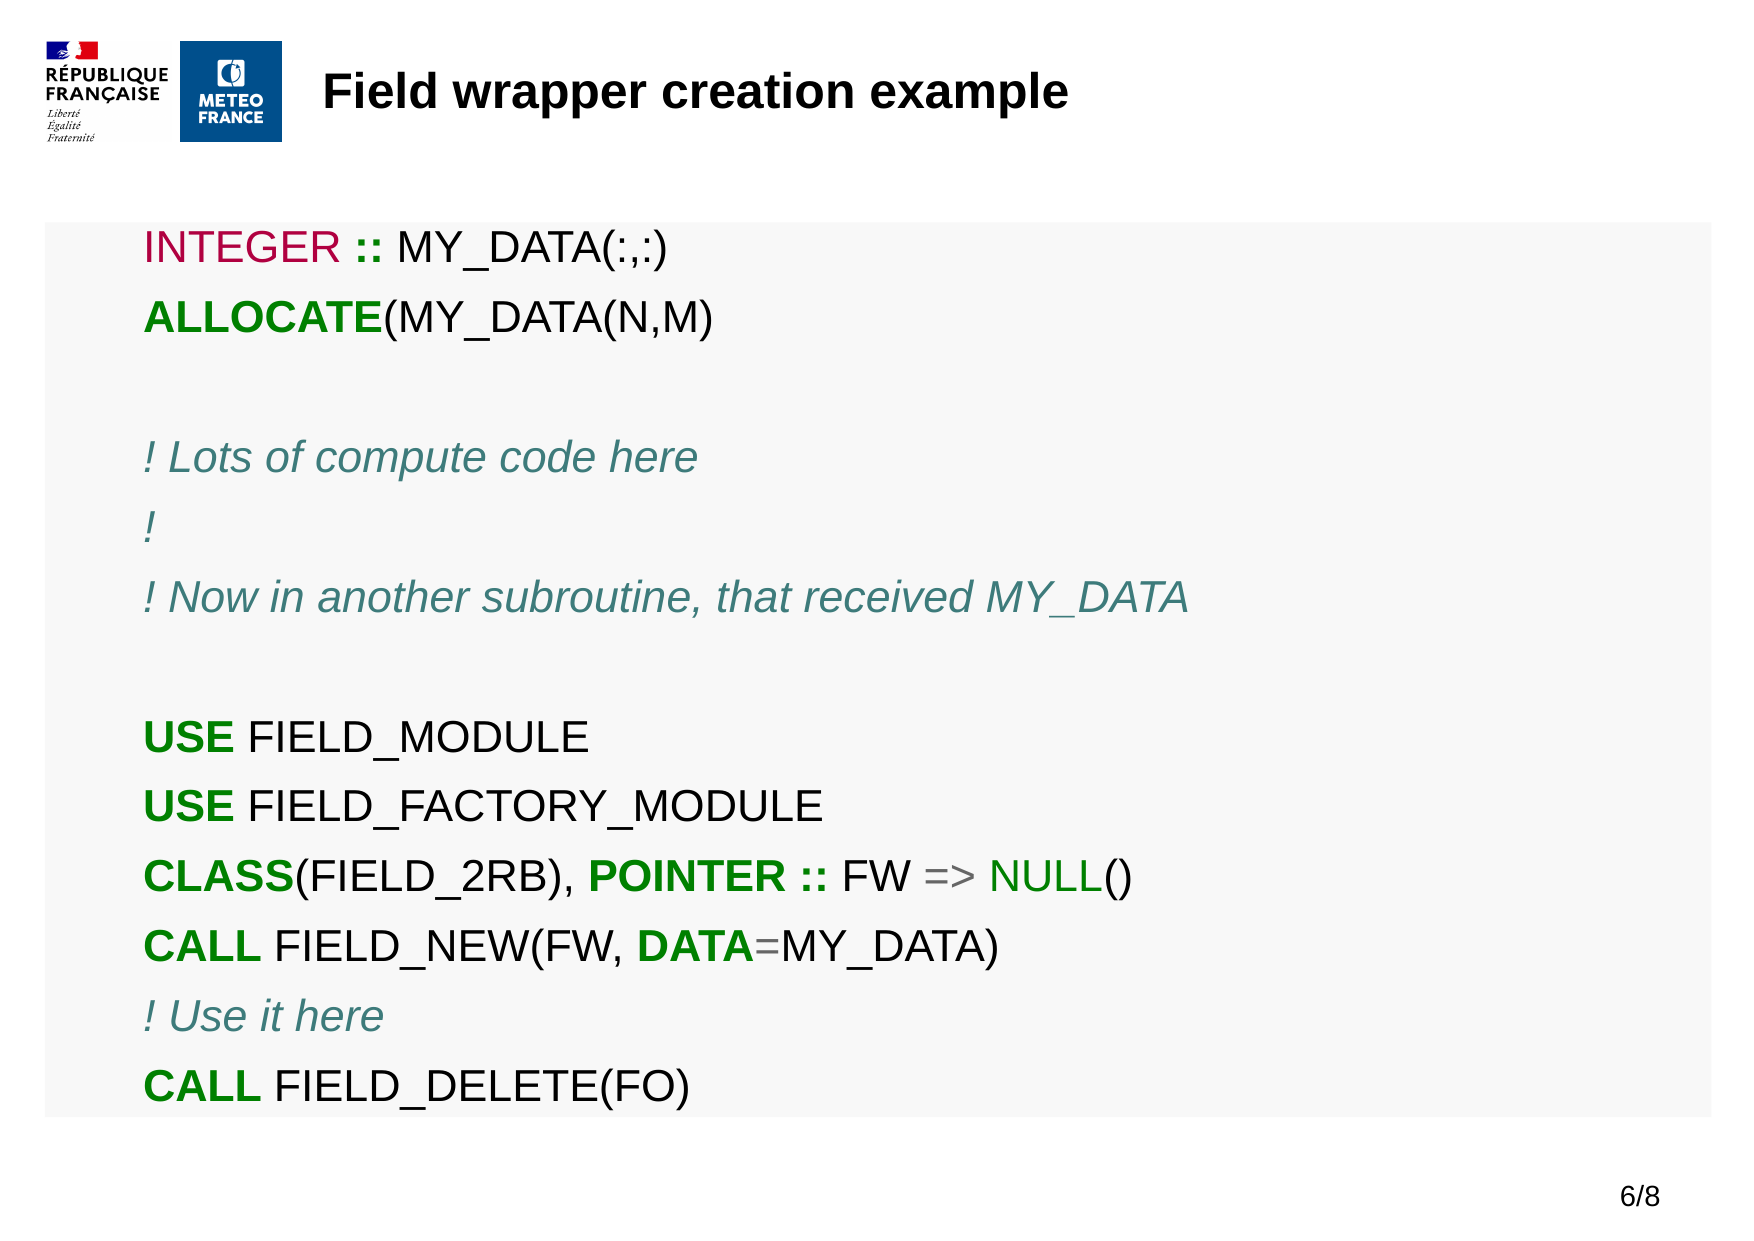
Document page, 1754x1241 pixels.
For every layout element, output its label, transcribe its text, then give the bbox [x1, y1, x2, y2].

list INTEGER :: MY_DATA(:,:) ALLOCATE(MY_DATA(N,M) ! Lots of compute code here ! ! Now in another subroutine, that received MY_DATA USE FIELD_MODULE USE FIELD_FACTORY_MODULE CLASS(FIELD_2RB), POINTER :: FW => NULL() CALL FIELD_NEW(FW, DATA=MY_DATA) ! Use it here CALL FIELD_DELETE(FO) [44, 222, 1712, 1118]
picture [180, 41, 282, 142]
picture [46, 41, 172, 142]
title Field wrapper creation example [322, 40, 1709, 142]
